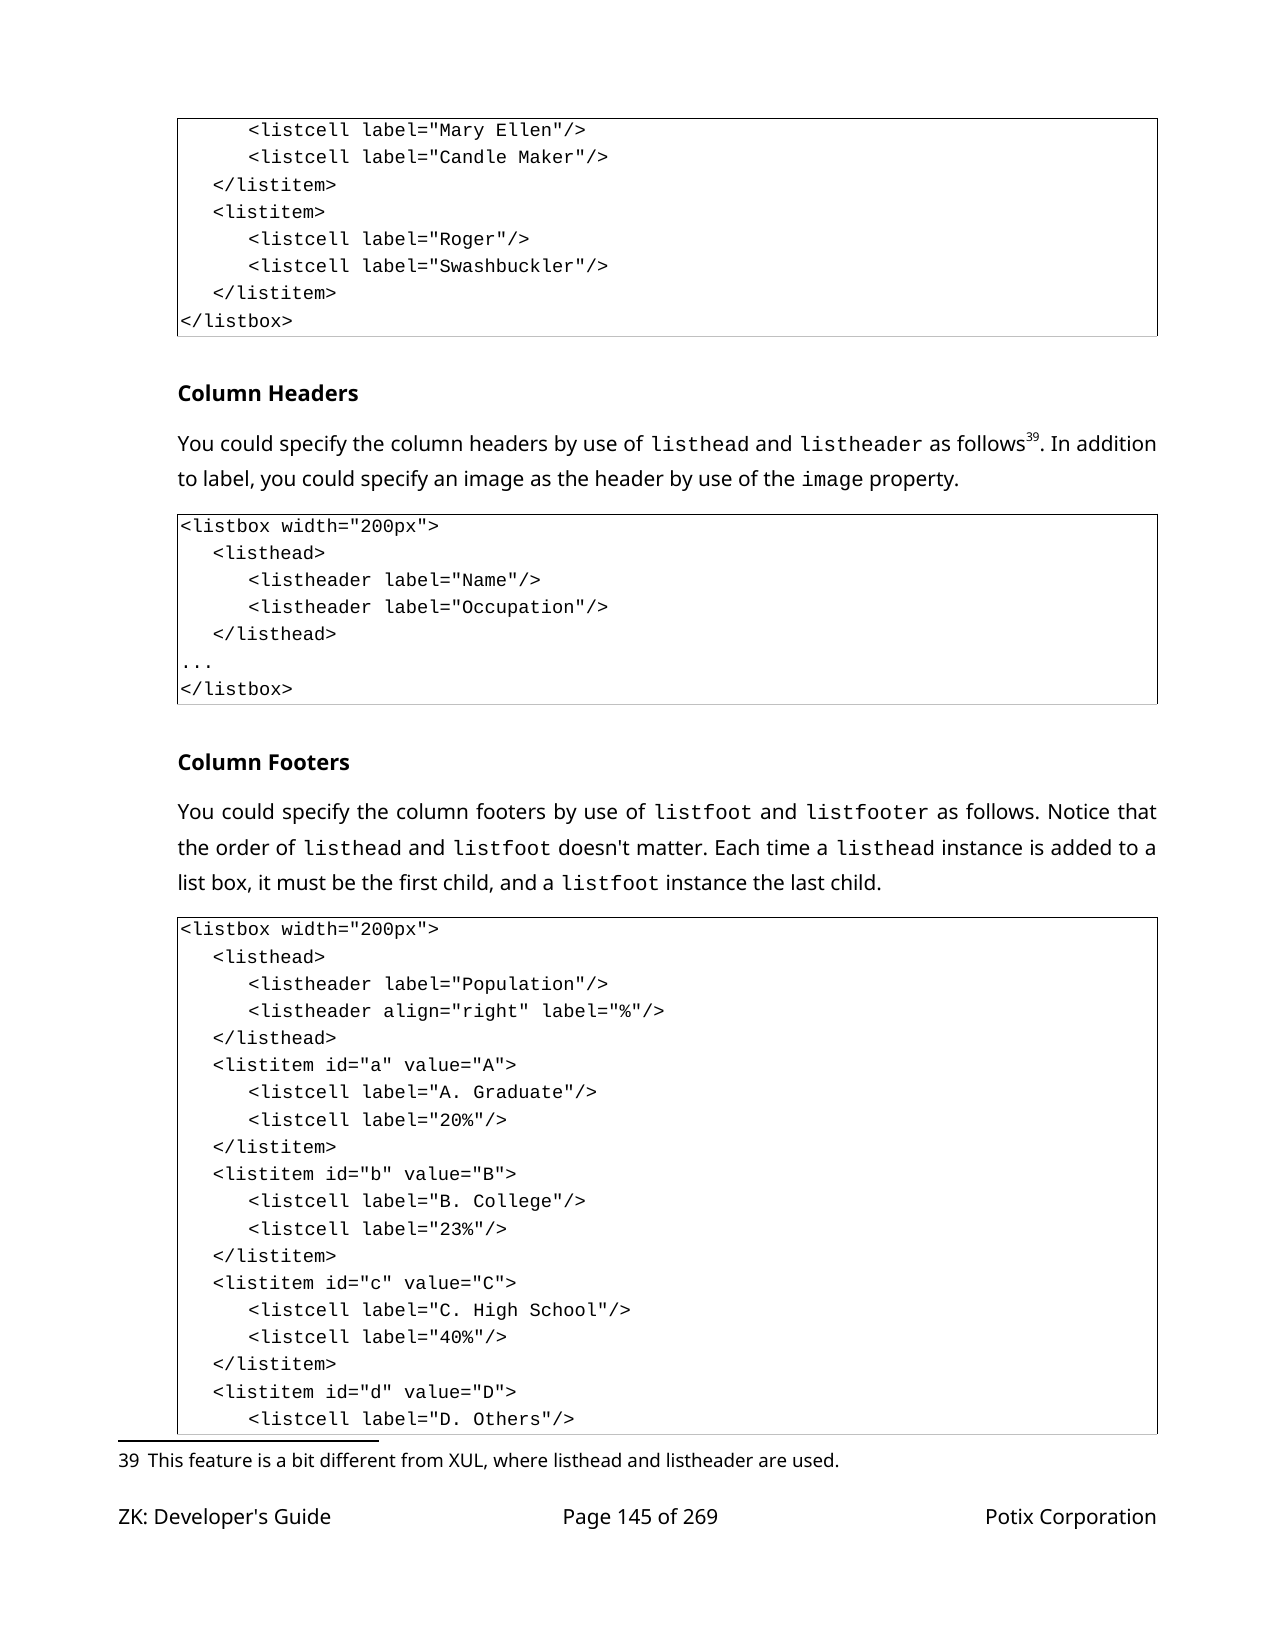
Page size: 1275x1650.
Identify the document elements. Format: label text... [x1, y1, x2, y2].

text </listhead> [178, 1026, 1157, 1050]
text <listcell label="40%"/> [178, 1325, 1157, 1349]
text <listhead> [178, 541, 1157, 565]
text <listcell label="23%"/> [178, 1216, 1157, 1241]
text <listitem id="b" value="B"> [178, 1162, 1157, 1186]
text <listcell label="D. Others"/> [178, 1407, 1157, 1434]
text <listitem id="c" value="C"> [178, 1271, 1157, 1295]
text <listbox width="200px"> [178, 515, 1157, 538]
text <listheader label="Name"/> [178, 568, 1157, 592]
text <listcell label="Candle Maker"/> [178, 145, 1157, 169]
text <listbox width="200px"> [178, 918, 1157, 942]
text <listheader label="Population"/> [178, 972, 1157, 996]
text </listitem> [178, 1135, 1157, 1159]
text </listbox> [178, 308, 1157, 336]
text <listcell label="A. Graduate"/> [178, 1080, 1157, 1105]
text <listcell label="B. College"/> [178, 1189, 1157, 1213]
text <listitem id="d" value="D"> [178, 1379, 1157, 1404]
text This feature is a bit different from XUL, where listhead and listheader are used. [118, 1447, 1157, 1473]
text <listitem> [178, 200, 1157, 224]
text </listitem> [178, 1352, 1157, 1377]
text <listcell label="Swashbuckler"/> [178, 254, 1157, 278]
text <listhead> [178, 944, 1157, 969]
text You could specify the column footers by use of listfoot and listfooter as follows. Notice that the order of listhead and listfoot doesn't matter. Each time a listhead instance is added to a list box, it must be the first child, and a listfoot instance the last child. [177, 797, 1157, 897]
text <listcell label="Mary Ellen"/> [178, 119, 1157, 142]
subtitle Column Footers [177, 746, 1157, 776]
text You could specify the column headers by use of listhead and listheader as follows. In addition to label, you could specify an image as the header by use of the image property. [177, 429, 1157, 493]
subtitle Column Headers [177, 378, 1157, 408]
text <listcell label="Roger"/> [178, 227, 1157, 251]
text <listcell label="C. High School"/> [178, 1298, 1157, 1322]
text </listitem> [178, 172, 1157, 197]
text <listheader align="right" label="%"/> [178, 999, 1157, 1023]
text </listbox> [178, 677, 1157, 704]
text <listcell label="20%"/> [178, 1108, 1157, 1132]
text </listitem> [178, 281, 1157, 306]
text <listitem id="a" value="A"> [178, 1053, 1157, 1077]
text <listheader label="Occupation"/> [178, 595, 1157, 619]
text </listhead> [178, 622, 1157, 647]
text ... [178, 649, 1157, 674]
text </listitem> [178, 1243, 1157, 1268]
